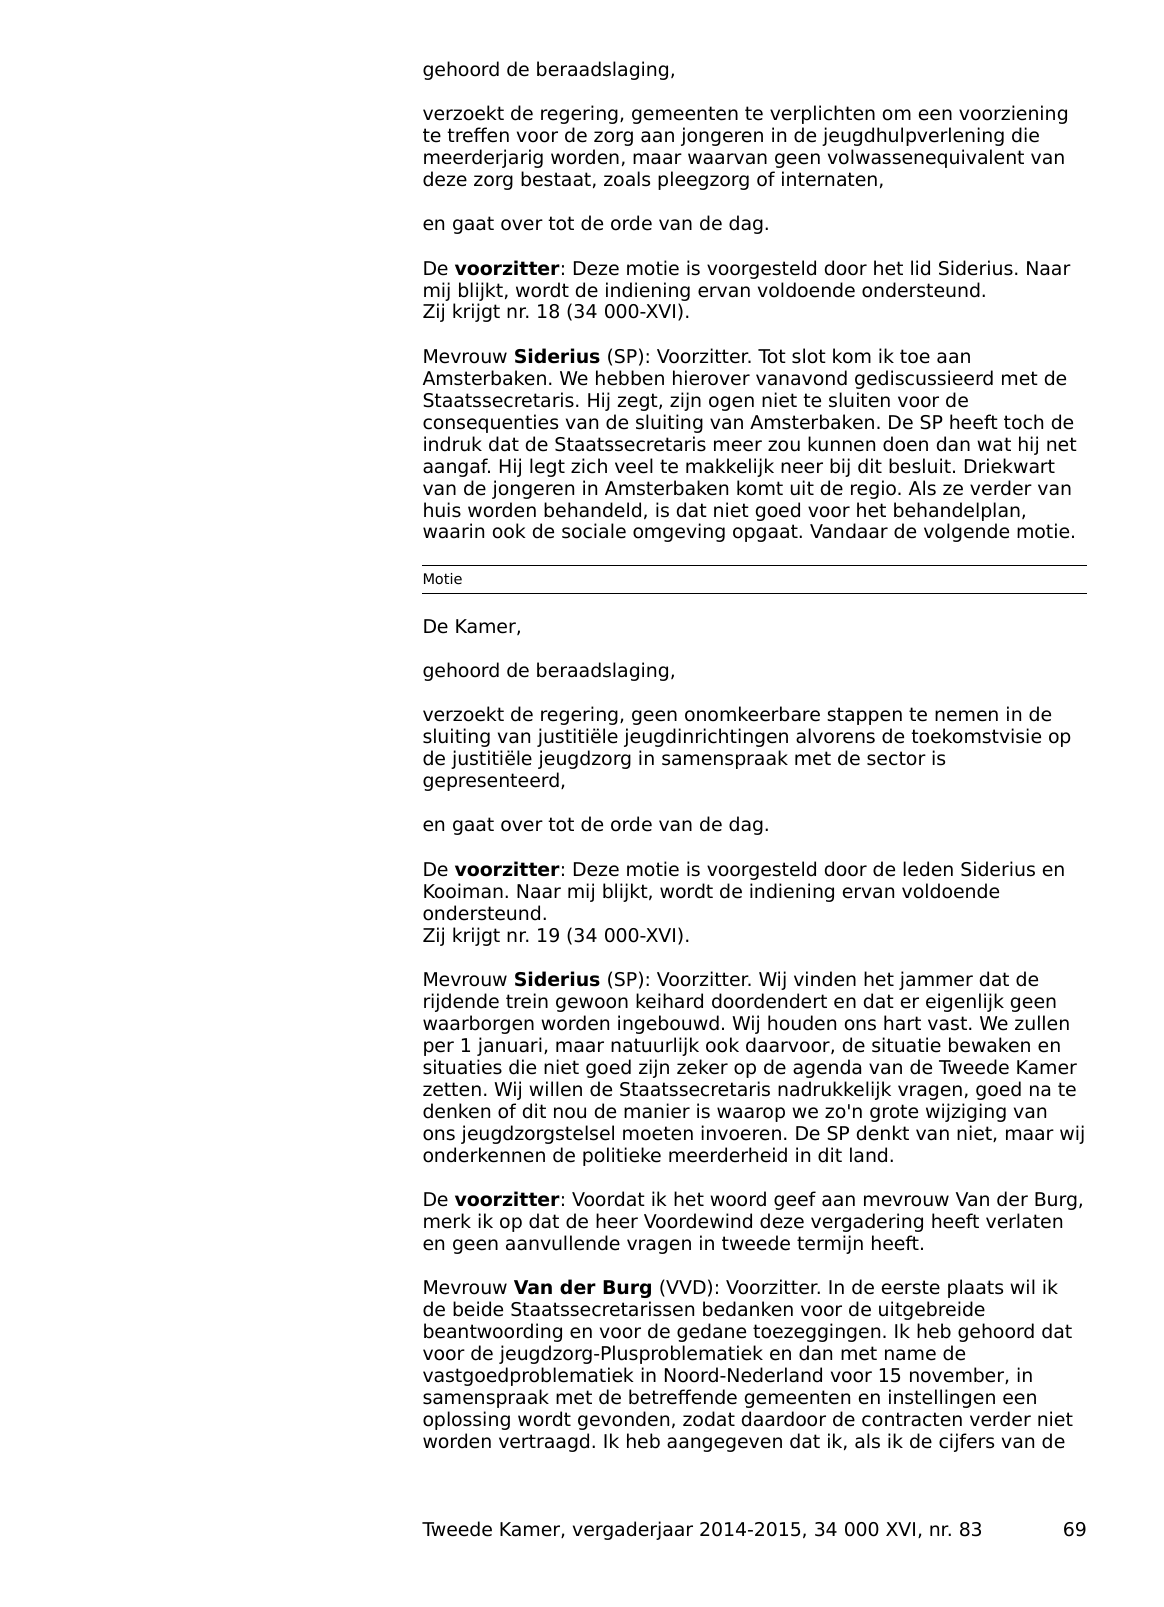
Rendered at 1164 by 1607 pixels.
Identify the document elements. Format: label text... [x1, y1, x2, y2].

text verzoekt de regering, geen onomkeerbare stappen te nemen in de sluiting van justitiële jeugdinrichtingen alvorens de toekomstvisie op de justitiële jeugdzorg in samenspraak met de sector is gepresenteerd, [422, 704, 1087, 792]
table_header Motie [422, 566, 1087, 593]
text en gaat over tot de orde van de dag. [422, 213, 1087, 235]
text De voorzitter: Deze motie is voorgesteld door de leden Siderius en Kooiman. Naar mij blijkt, wordt de indiening ervan voldoende ondersteund. [422, 858, 1087, 924]
text Zij krijgt nr. 19 (34 000-XVI). [422, 924, 1087, 946]
text en gaat over tot de orde van de dag. [422, 814, 1087, 836]
text Mevrouw Van der Burg (VVD): Voorzitter. In de eerste plaats wil ik de beide Staatssecretarissen bedanken voor de uitgebreide beantwoording en voor de gedane toezeggingen. Ik heb gehoord dat voor de jeugdzorg-Plusproblematiek en dan met name de vastgoedproblematiek in Noord-Nederland voor 15 november, in samenspraak met de betreffende gemeenten en instellingen een oplossing wordt gevonden, zodat daardoor de contracten verder niet worden vertraagd. Ik heb aangegeven dat ik, als ik de cijfers van de [422, 1277, 1087, 1453]
text verzoekt de regering, gemeenten te verplichten om een voorziening te treffen voor de zorg aan jongeren in de jeugdhulpverlening die meerderjarig worden, maar waarvan geen volwassenequivalent van deze zorg bestaat, zoals pleegzorg of internaten, [422, 103, 1087, 191]
text Mevrouw Siderius (SP): Voorzitter. Tot slot kom ik toe aan Amsterbaken. We hebben hierover vanavond gediscussieerd met de Staatssecretaris. Hij zegt, zijn ogen niet te sluiten voor de consequenties van de sluiting van Amsterbaken. De SP heeft toch de indruk dat de Staatssecretaris meer zou kunnen doen dan wat hij net aangaf. Hij legt zich veel te makkelijk neer bij dit besluit. Driekwart van de jongeren in Amsterbaken komt uit de regio. Als ze verder van huis worden behandeld, is dat niet goed voor het behandelplan, waarin ook de sociale omgeving opgaat. Vandaar de volgende motie. [422, 346, 1087, 543]
text Mevrouw Siderius (SP): Voorzitter. Wij vinden het jammer dat de rijdende trein gewoon keihard doordendert en dat er eigenlijk geen waarborgen worden ingebouwd. Wij houden ons hart vast. We zullen per 1 januari, maar natuurlijk ook daarvoor, de situatie bewaken en situaties die niet goed zijn zeker op de agenda van de Tweede Kamer zetten. Wij willen de Staatssecretaris nadrukkelijk vragen, goed na te denken of dit nou de manier is waarop we zo'n grote wijziging van ons jeugdzorgstelsel moeten invoeren. De SP denkt van niet, maar wij onderkennen de politieke meerderheid in dit land. [422, 969, 1087, 1166]
text gehoord de beraadslaging, [422, 59, 1087, 81]
text De Kamer, [422, 616, 1087, 638]
text De voorzitter: Voordat ik het woord geef aan mevrouw Van der Burg, merk ik op dat de heer Voordewind deze vergadering heeft verlaten en geen aanvullende vragen in tweede termijn heeft. [422, 1189, 1087, 1254]
text gehoord de beraadslaging, [422, 660, 1087, 682]
text Zij krijgt nr. 18 (34 000-XVI). [422, 301, 1087, 323]
text De voorzitter: Deze motie is voorgesteld door het lid Siderius. Naar mij blijkt, wordt de indiening ervan voldoende ondersteund. [422, 257, 1087, 301]
